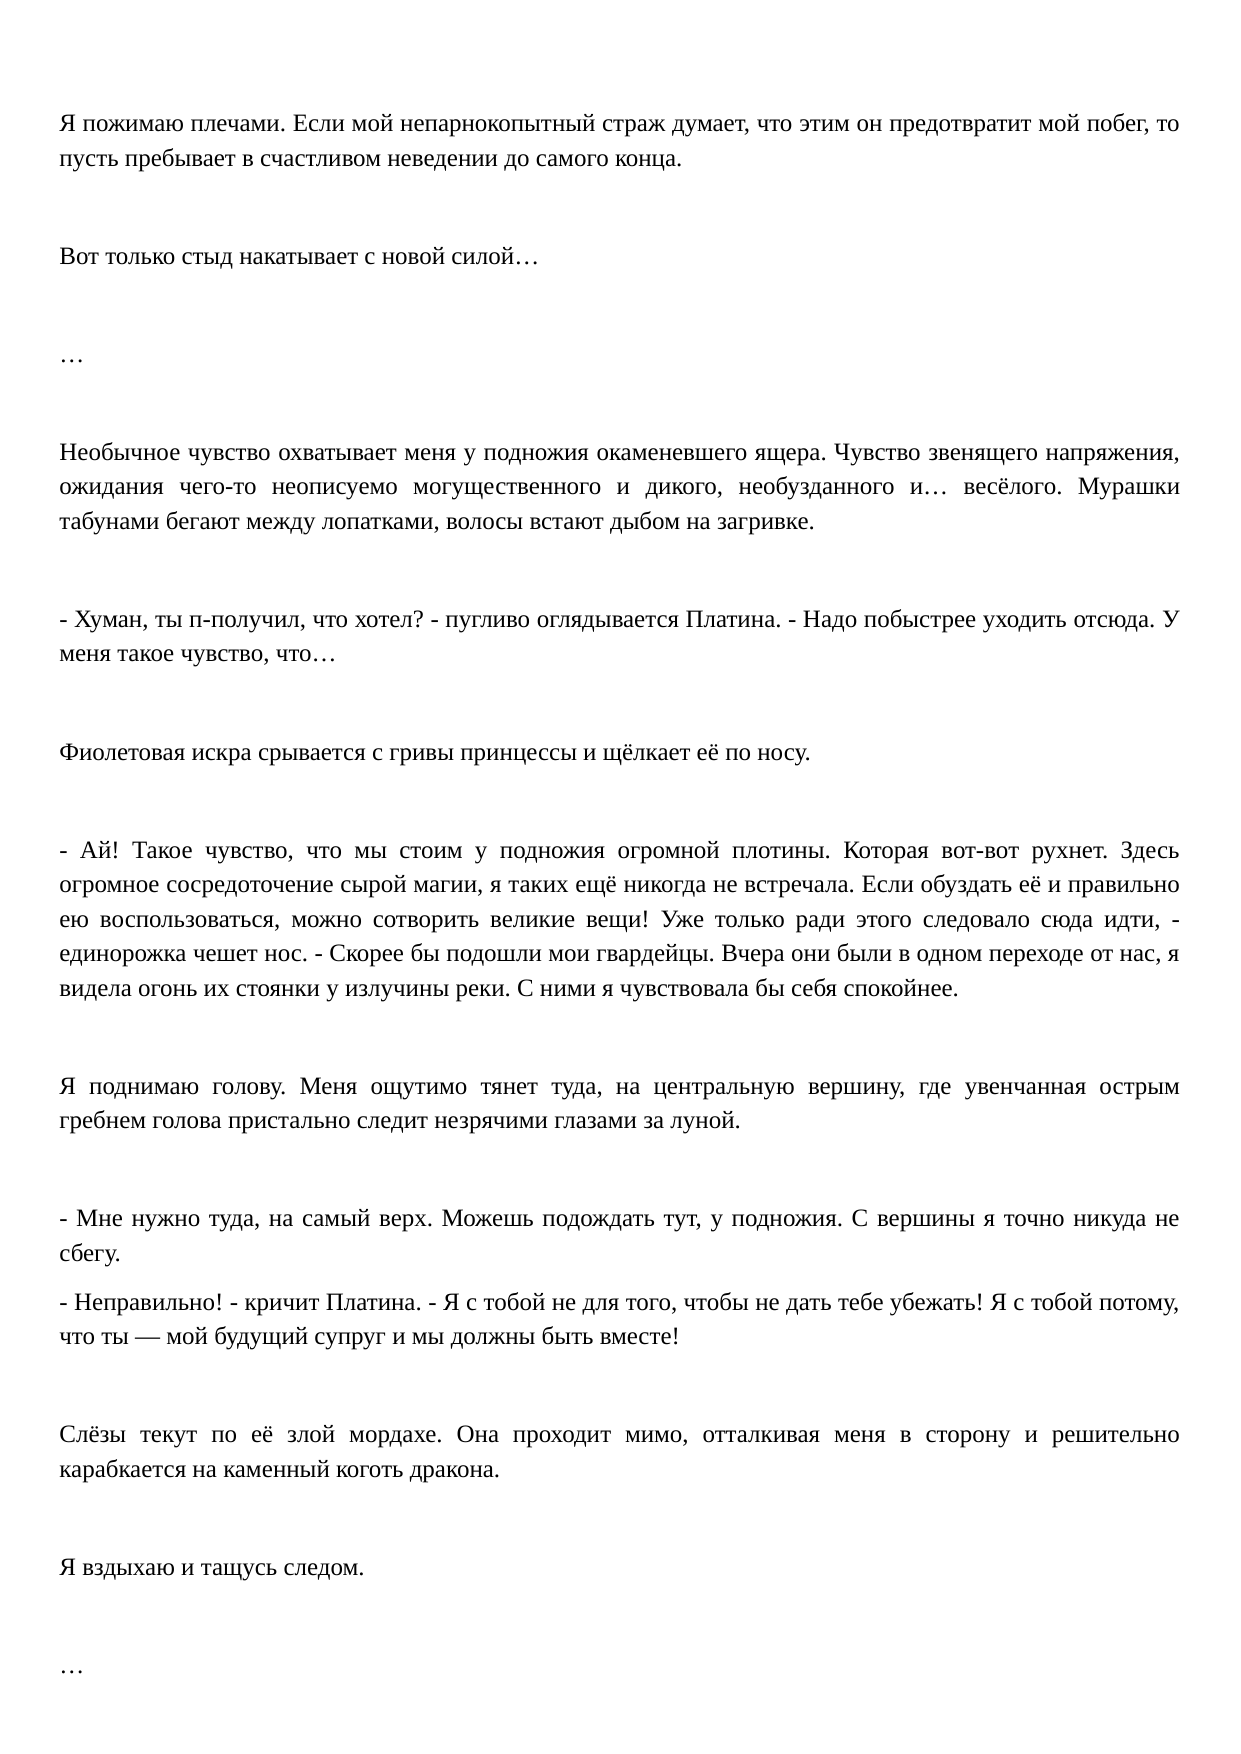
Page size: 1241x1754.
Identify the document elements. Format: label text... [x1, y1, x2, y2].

text Слёзы текут по её злой мордахе. Она проходит мимо, отталкивая меня в сторону и решительно карабкается на каменный коготь дракона. [59, 1419, 1181, 1483]
text Я вздыхаю и тащусь следом. [59, 1552, 1181, 1581]
text - Хуман, ты п-получил, что хотел? - пугливо оглядывается Платина. - Надо побыстрее уходить отсюда. У меня такое чувство, что… [59, 604, 1181, 667]
text Я пожимаю плечами. Если мой непарнокопытный страж думает, что этим он предотвратит мой побег, то пусть пребывает в счастливом неведении до самого конца. [59, 108, 1181, 171]
text … [59, 339, 1181, 368]
text Вот только стыд накатывает с новой силой… [59, 241, 1181, 269]
text - Неправильно! - кричит Платина. - Я с тобой не для того, чтобы не дать тебе убежать! Я с тобой потому, что ты — мой будущий супруг и мы должны быть вместе! [59, 1287, 1181, 1350]
text Я поднимаю голову. Меня ощутимо тянет туда, на центральную вершину, где увенчанная острым гребнем голова пристально следит незрячими глазами за луной. [59, 1071, 1181, 1134]
text Фиолетовая искра срывается с гривы принцессы и щёлкает её по носу. [59, 737, 1181, 765]
text Необычное чувство охватывает меня у подножия окаменевшего ящера. Чувство звенящего напряжения, ожидания чего-то неописуемо могущественного и дикого, необузданного и… весёлого. Мурашки табунами бегают между лопатками, волосы встают дыбом на загривке. [59, 437, 1181, 535]
text - Ай! Такое чувство, что мы стоим у подножия огромной плотины. Которая вот-вот рухнет. Здесь огромное сосредоточение сырой магии, я таких ещё никогда не встречала. Если обуздать её и правильно ею воспользоваться, можно сотворить великие вещи! Уже только ради этого следовало сюда идти, - единорожка чешет нос. - Скорее бы подошли мои гвардейцы. Вчера они были в одном переходе от нас, я видела огонь их стоянки у излучины реки. С ними я чувствовала бы себя спокойнее. [59, 835, 1181, 1001]
text - Мне нужно туда, на самый верх. Можешь подождать тут, у подножия. С вершины я точно никуда не сбегу. [59, 1203, 1181, 1267]
text … [59, 1650, 1181, 1679]
